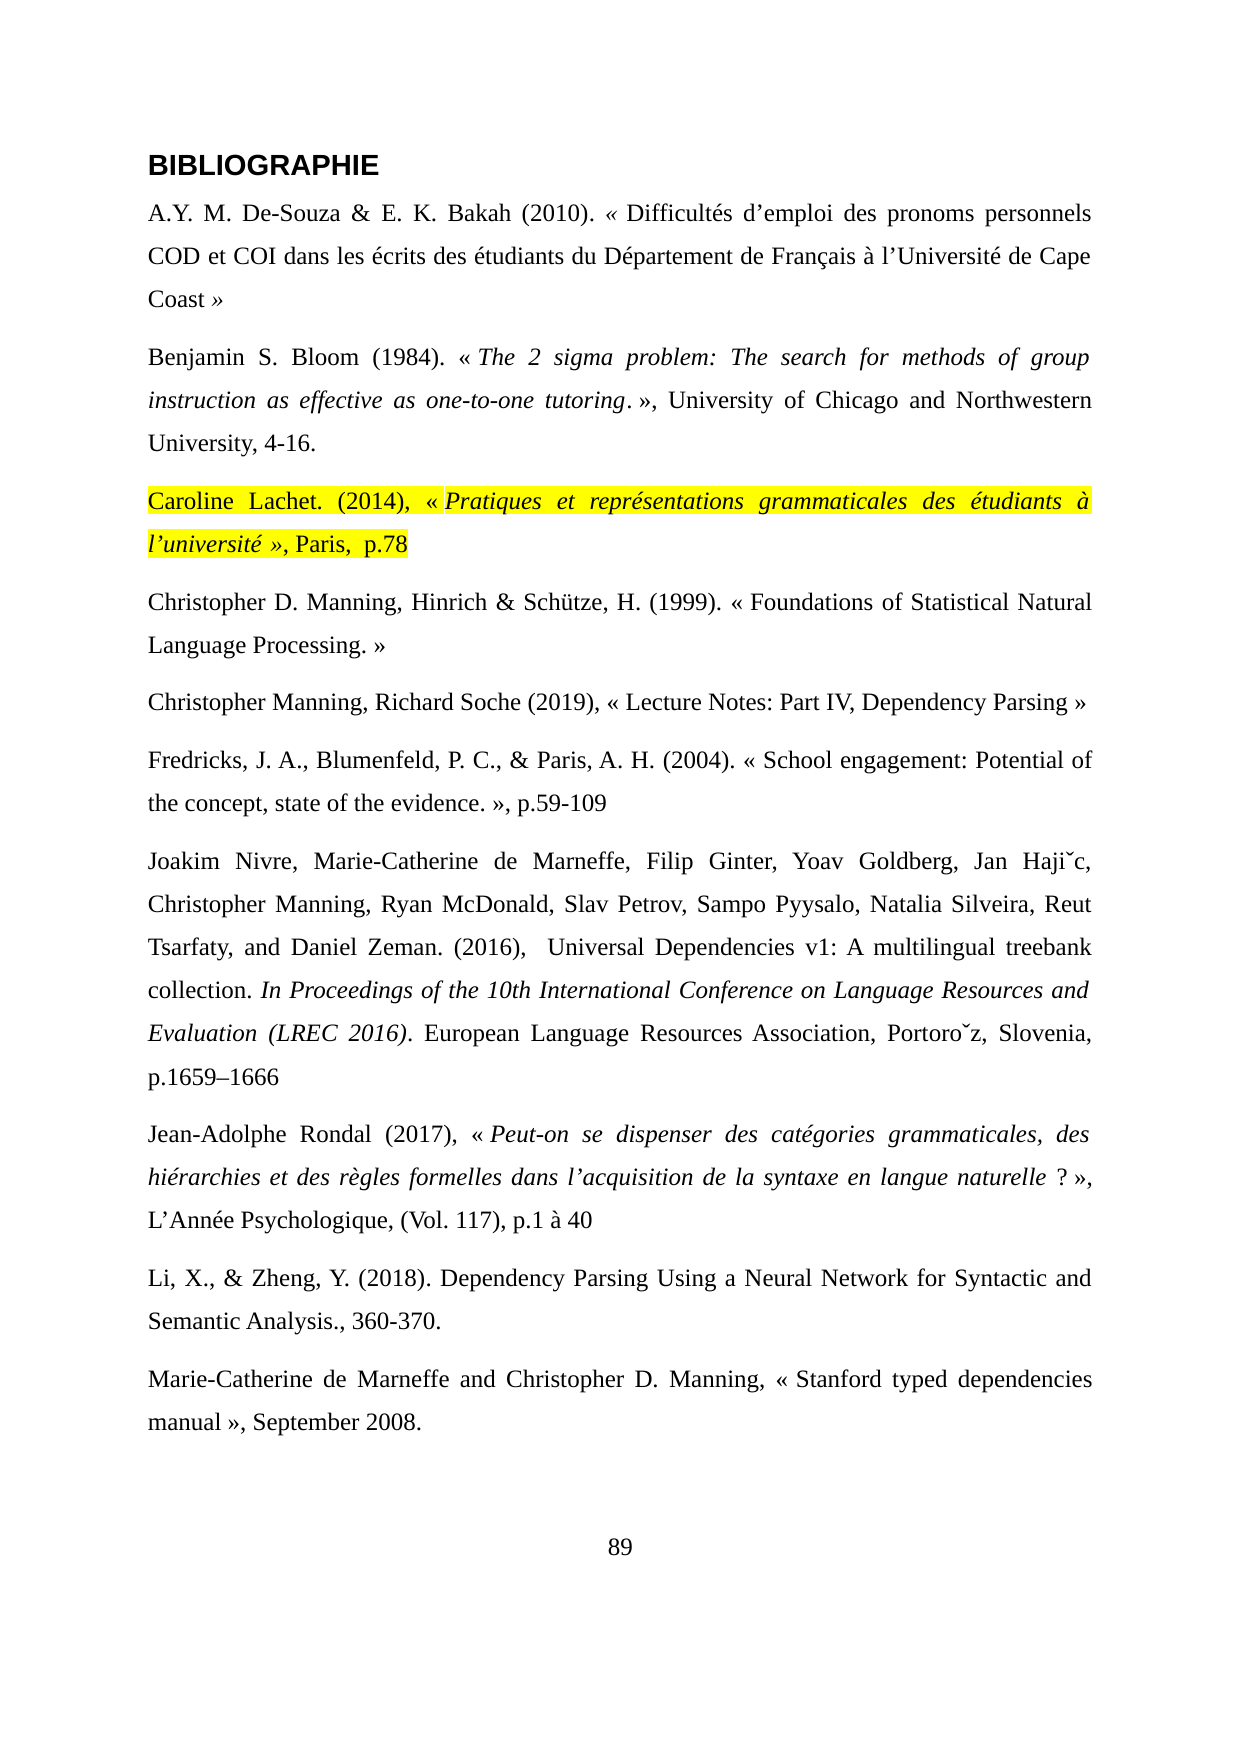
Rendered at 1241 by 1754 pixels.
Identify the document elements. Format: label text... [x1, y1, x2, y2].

text Li, X., & Zheng, Y. (2018). Dependency Parsing Using a Neural Network for Syntactic and Semantic Analysis., 360-370. [148, 1263, 1092, 1335]
text Benjamin S. Bloom (1984). « The 2 sigma problem: The search for methods of group instruction as effective as one-to-one tutoring. », University of Chicago and Northwestern University, 4-16. [148, 342, 1092, 457]
text Christopher Manning, Richard Soche (2019), « Lecture Notes: Part IV, Dependency Parsing » [148, 687, 1092, 716]
text Caroline Lachet. (2014), « Pratiques et représentations grammaticales des étudiants à l’université », Paris, p.78 [148, 486, 1092, 558]
text Marie-Catherine de Marneffe and Christopher D. Manning, « Stanford typed dependencies manual », September 2008. [148, 1364, 1092, 1436]
text A.Y. M. De-Souza & E. K. Bakah (2010). « Difficultés d’emploi des pronoms personnels COD et COI dans les écrits des étudiants du Département de Français à l’Université de Cape Coast » [148, 198, 1092, 313]
text Christopher D. Manning, Hinrich & Schütze, H. (1999). « Foundations of Statistical Natural Language Processing. » [148, 587, 1092, 658]
text Jean-Adolphe Rondal (2017), « Peut-on se dispenser des catégories grammaticales, des hiérarchies et des règles formelles dans l’acquisition de la syntaxe en langue naturelle ? », L’Année Psychologique, (Vol. 117), p.1 à 40 [148, 1119, 1092, 1234]
text Joakim Nivre, Marie-Catherine de Marneffe, Filip Ginter, Yoav Goldberg, Jan Hajiˇc, Christopher Manning, Ryan McDonald, Slav Petrov, Sampo Pyysalo, Natalia Silveira, Reut Tsarfaty, and Daniel Zeman. (2016), Universal Dependencies v1: A multilingual treebank collection. In Proceedings of the 10th International Conference on Language Resources and Evaluation (LREC 2016). European Language Resources Association, Portoroˇz, Slovenia, p.1659–1666 [148, 846, 1092, 1090]
text Fredricks, J. A., Blumenfeld, P. C., & Paris, A. H. (2004). « School engagement: Potential of the concept, state of the evidence. », p.59-109 [148, 745, 1092, 817]
subtitle BIBLIOGRAPHIE [148, 148, 1092, 181]
